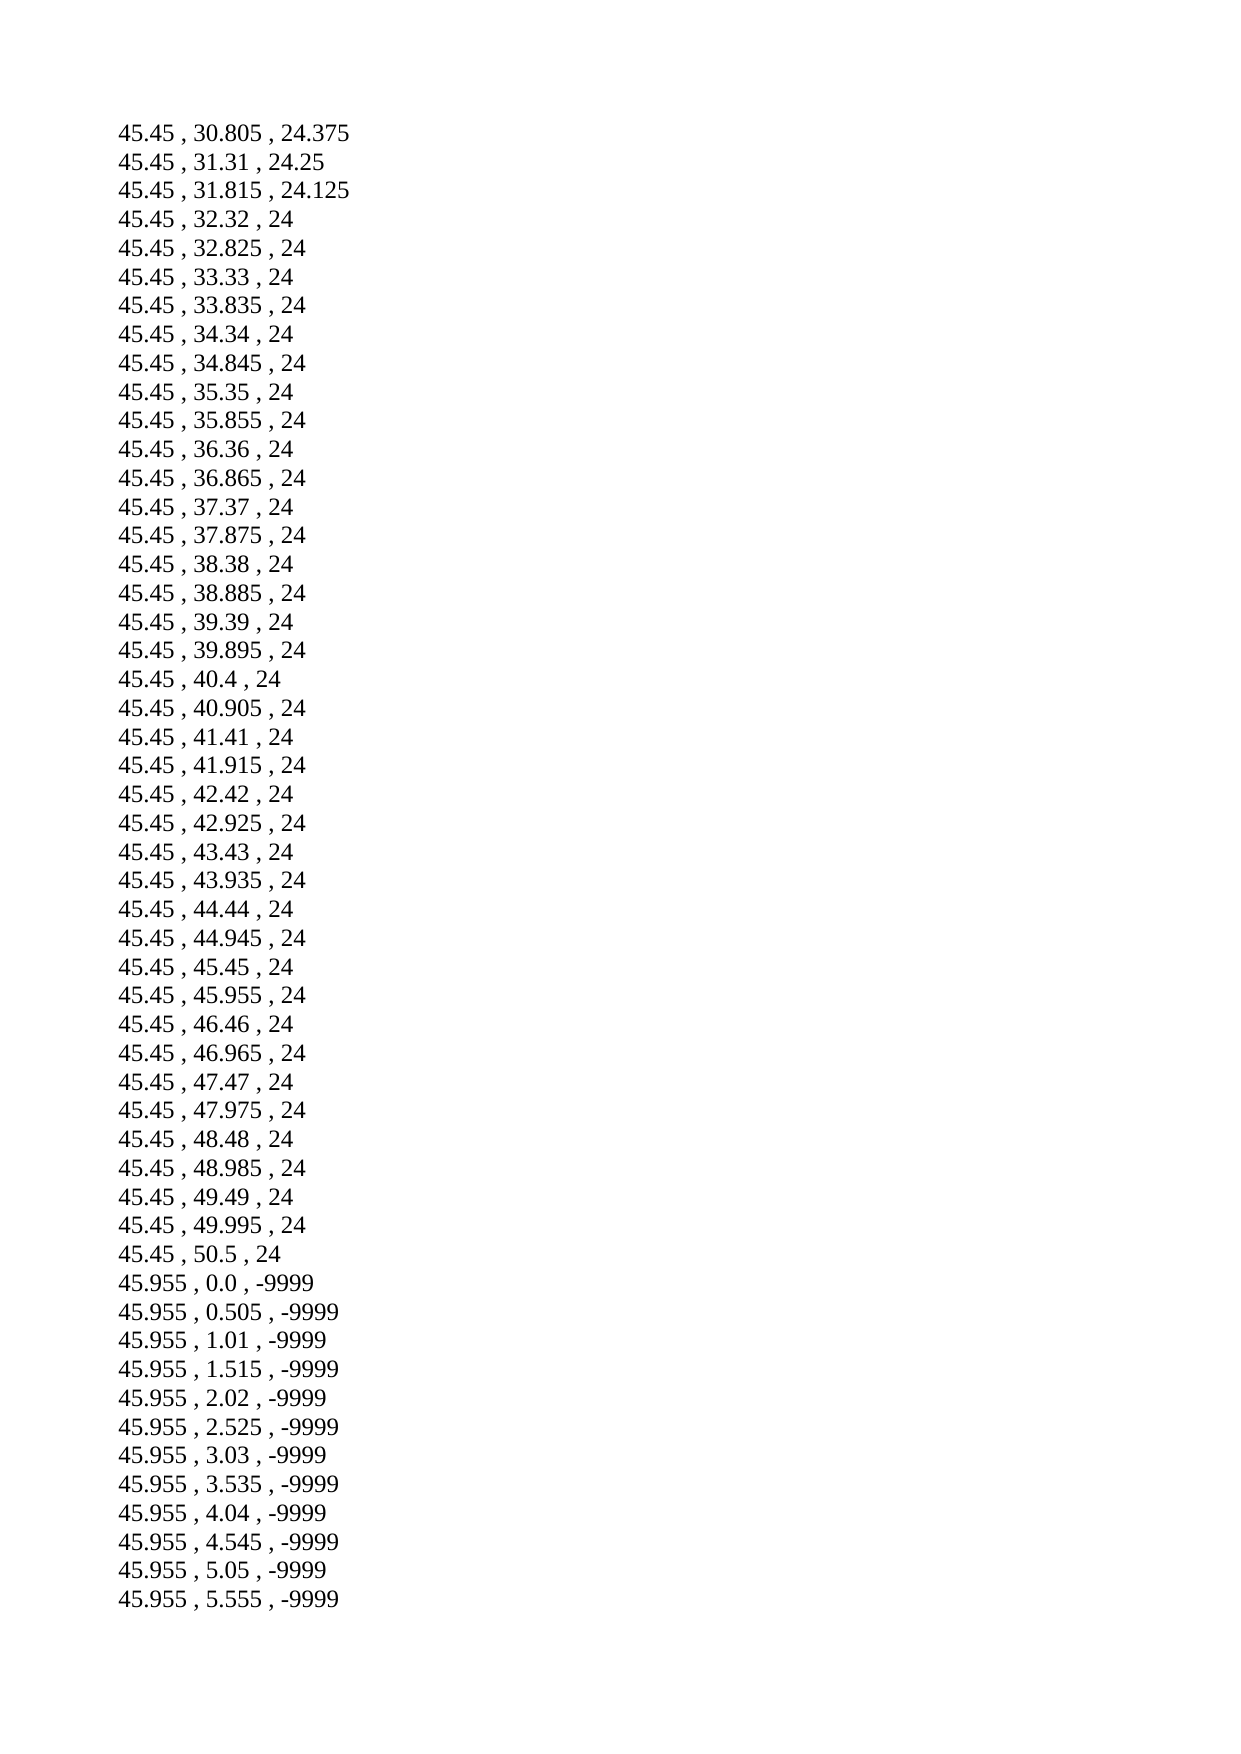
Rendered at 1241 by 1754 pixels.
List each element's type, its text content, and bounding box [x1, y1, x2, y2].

text 45.45 , 48.985 , 24 [118, 1153, 1122, 1182]
text 45.45 , 41.41 , 24 [118, 722, 1122, 751]
text 45.955 , 3.535 , -9999 [118, 1469, 1122, 1498]
text 45.45 , 36.36 , 24 [118, 434, 1122, 463]
text 45.45 , 35.35 , 24 [118, 377, 1122, 406]
text 45.45 , 36.865 , 24 [118, 463, 1122, 492]
text 45.45 , 35.855 , 24 [118, 406, 1122, 434]
text 45.45 , 42.925 , 24 [118, 808, 1122, 837]
text 45.45 , 37.875 , 24 [118, 521, 1122, 549]
text 45.45 , 41.915 , 24 [118, 751, 1122, 779]
text 45.45 , 40.905 , 24 [118, 693, 1122, 722]
text 45.45 , 45.955 , 24 [118, 981, 1122, 1009]
text 45.45 , 34.845 , 24 [118, 348, 1122, 377]
text 45.45 , 48.48 , 24 [118, 1124, 1122, 1153]
text 45.45 , 34.34 , 24 [118, 319, 1122, 348]
text 45.955 , 4.04 , -9999 [118, 1498, 1122, 1527]
text 45.955 , 0.505 , -9999 [118, 1297, 1122, 1326]
text 45.45 , 49.995 , 24 [118, 1211, 1122, 1239]
text 45.45 , 31.815 , 24.125 [118, 176, 1122, 204]
text 45.45 , 49.49 , 24 [118, 1182, 1122, 1211]
text 45.45 , 44.44 , 24 [118, 894, 1122, 923]
text 45.955 , 5.555 , -9999 [118, 1584, 1122, 1613]
text 45.45 , 32.32 , 24 [118, 204, 1122, 233]
text 45.45 , 33.33 , 24 [118, 262, 1122, 291]
text 45.45 , 37.37 , 24 [118, 492, 1122, 521]
text 45.955 , 0.0 , -9999 [118, 1268, 1122, 1297]
text 45.45 , 43.935 , 24 [118, 866, 1122, 894]
text 45.45 , 46.46 , 24 [118, 1009, 1122, 1038]
text 45.45 , 47.975 , 24 [118, 1096, 1122, 1124]
text 45.45 , 50.5 , 24 [118, 1239, 1122, 1268]
text 45.45 , 46.965 , 24 [118, 1038, 1122, 1067]
text 45.45 , 33.835 , 24 [118, 291, 1122, 319]
text 45.45 , 42.42 , 24 [118, 779, 1122, 808]
text 45.955 , 3.03 , -9999 [118, 1441, 1122, 1469]
text 45.45 , 39.39 , 24 [118, 607, 1122, 636]
text 45.955 , 1.515 , -9999 [118, 1354, 1122, 1383]
text 45.45 , 45.45 , 24 [118, 952, 1122, 981]
text 45.955 , 2.525 , -9999 [118, 1412, 1122, 1441]
text 45.955 , 2.02 , -9999 [118, 1383, 1122, 1412]
text 45.45 , 38.885 , 24 [118, 578, 1122, 607]
text 45.955 , 1.01 , -9999 [118, 1326, 1122, 1354]
text 45.45 , 31.31 , 24.25 [118, 147, 1122, 176]
text 45.45 , 32.825 , 24 [118, 233, 1122, 262]
text 45.45 , 40.4 , 24 [118, 664, 1122, 693]
text 45.955 , 4.545 , -9999 [118, 1527, 1122, 1556]
text 45.45 , 47.47 , 24 [118, 1067, 1122, 1096]
text 45.45 , 44.945 , 24 [118, 923, 1122, 952]
text 45.955 , 5.05 , -9999 [118, 1556, 1122, 1584]
text 45.45 , 43.43 , 24 [118, 837, 1122, 866]
text 45.45 , 38.38 , 24 [118, 549, 1122, 578]
text 45.45 , 30.805 , 24.375 [118, 118, 1122, 147]
text 45.45 , 39.895 , 24 [118, 636, 1122, 664]
